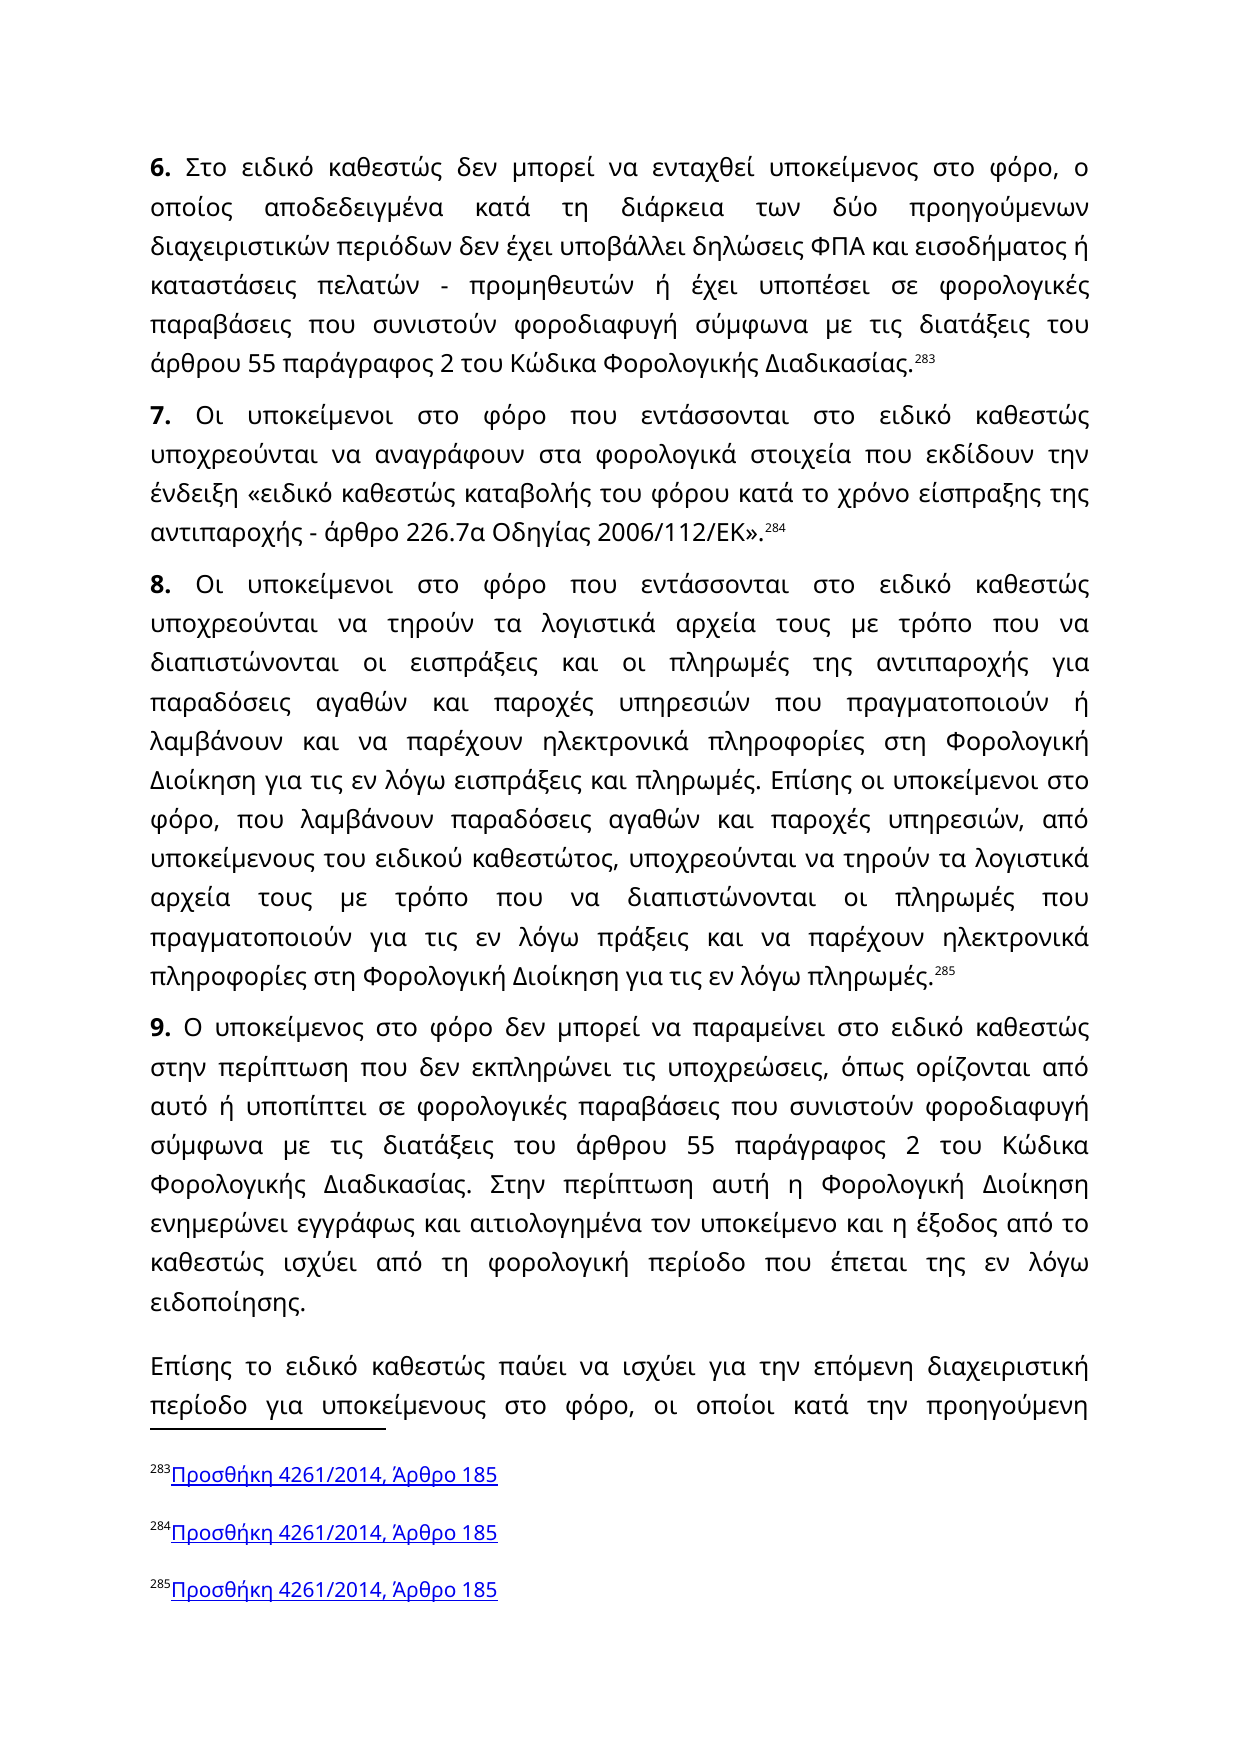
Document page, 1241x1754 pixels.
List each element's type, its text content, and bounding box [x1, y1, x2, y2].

text 9. Ο υποκείμενος στο φόρο δεν μπορεί να παραμείνει στο ειδικό καθεστώς στην περίπτωση που δεν εκπληρώνει τις υποχρεώσεις, όπως ορίζονται από αυτό ή υποπίπτει σε φορολογικές παραβάσεις που συνιστούν φοροδιαφυγή σύμφωνα με τις διατάξεις του άρθρου 55 παράγραφος 2 του Κώδικα Φορολογικής Διαδικασίας. Στην περίπτωση αυτή η Φορολογική Διοίκηση ενημερώνει εγγράφως και αιτιολογημένα τον υποκείμενο και η έξοδος από το καθεστώς ισχύει από τη φορολογική περίοδο που έπεται της εν λόγω ειδοποίησης. [150, 1010, 1090, 1318]
text Προσθήκη 4261/2014, Άρθρο 185 [150, 1460, 1090, 1489]
text Προσθήκη 4261/2014, Άρθρο 185 [150, 1518, 1090, 1546]
text Προσθήκη 4261/2014, Άρθρο 185 [150, 1576, 1090, 1604]
text 6. Στο ειδικό καθεστώς δεν μπορεί να ενταχθεί υποκείμενος στο φόρο, ο οποίος αποδεδειγμένα κατά τη διάρκεια των δύο προηγούμενων διαχειριστικών περιόδων δεν έχει υποβάλλει δηλώσεις ΦΠΑ και εισοδήματος ή καταστάσεις πελατών - προμηθευτών ή έχει υποπέσει σε φορολογικές παραβάσεις που συνιστούν φοροδιαφυγή σύμφωνα με τις διατάξεις του άρθρου 55 παράγραφος 2 του Κώδικα Φορολογικής Διαδικασίας. [150, 150, 1090, 380]
text 7. Οι υποκείμενοι στο φόρο που εντάσσονται στο ειδικό καθεστώς υποχρεούνται να αναγράφουν στα φορολογικά στοιχεία που εκδίδουν την ένδειξη «ειδικό καθεστώς καταβολής του φόρου κατά το χρόνο είσπραξης της αντιπαροχής - άρθρο 226.7α Οδηγίας 2006/112/ΕΚ». [150, 397, 1090, 549]
text Επίσης το ειδικό καθεστώς παύει να ισχύει για την επόμενη διαχειριστική περίοδο για υποκείμενους στο φόρο, οι οποίοι κατά την προηγούμενη [150, 1348, 1090, 1422]
text 8. Οι υποκείμενοι στο φόρο που εντάσσονται στο ειδικό καθεστώς υποχρεούνται να τηρούν τα λογιστικά αρχεία τους με τρόπο που να διαπιστώνονται οι εισπράξεις και οι πληρωμές της αντιπαροχής για παραδόσεις αγαθών και παροχές υπηρεσιών που πραγματοποιούν ή λαμβάνουν και να παρέχουν ηλεκτρονικά πληροφορίες στη Φορολογική Διοίκηση για τις εν λόγω εισπράξεις και πληρωμές. Επίσης οι υποκείμενοι στο φόρο, που λαμβάνουν παραδόσεις αγαθών και παροχές υπηρεσιών, από υποκείμενους του ειδικού καθεστώτος, υποχρεούνται να τηρούν τα λογιστικά αρχεία τους με τρόπο που να διαπιστώνονται οι πληρωμές που πραγματοποιούν για τις εν λόγω πράξεις και να παρέχουν ηλεκτρονικά πληροφορίες στη Φορολογική Διοίκηση για τις εν λόγω πληρωμές. [150, 567, 1090, 992]
